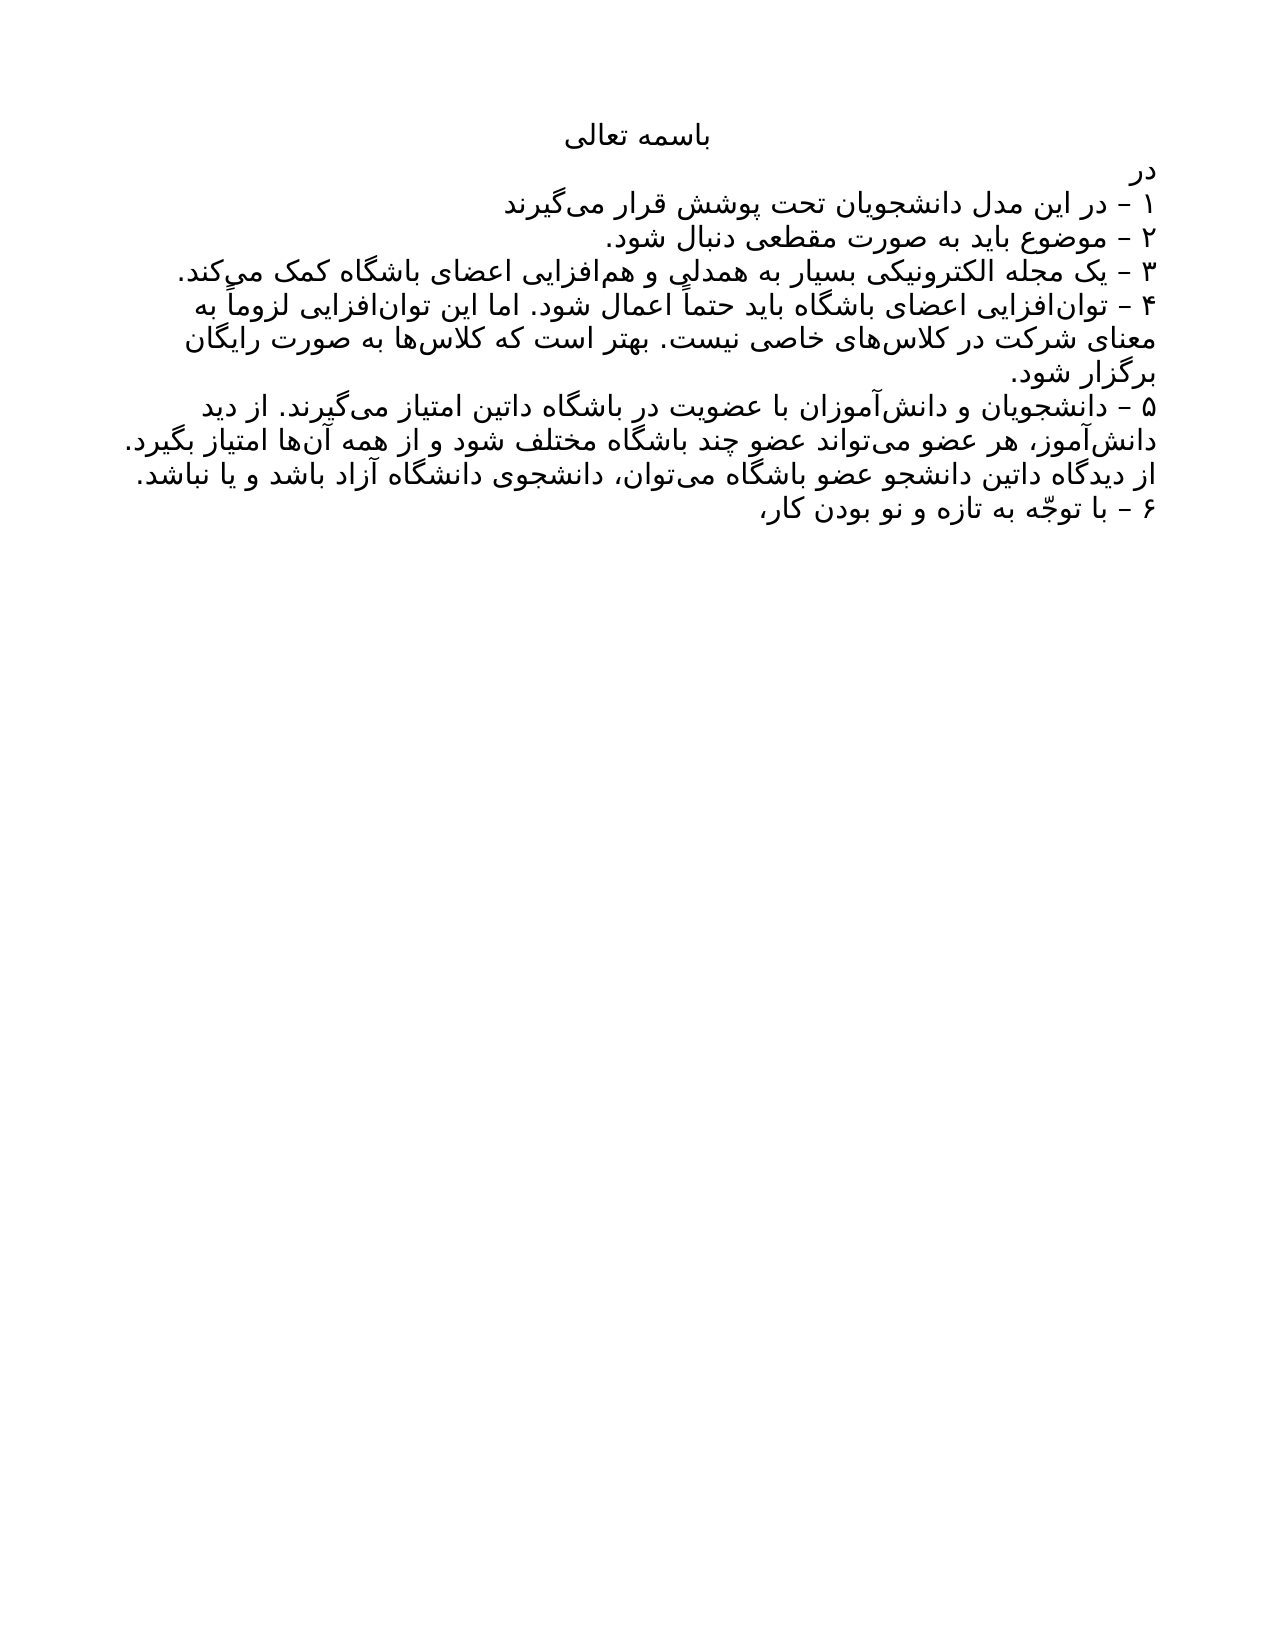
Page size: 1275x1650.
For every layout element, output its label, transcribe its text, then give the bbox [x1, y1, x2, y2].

text ۵ – دانشجویان و دانش‌آموزان با عضویت در باشگاه داتین امتیاز می‌گیرند. از دید دانش‌آموز، هر عضو می‌تواند عضو چند باشگاه مختلف شود و از همه آن‌ها امتیاز بگیرد. از دیدگاه داتین دانشجو عضو باشگاه می‌توان، دانشجوی دانشگاه آزاد باشد و یا نباشد. [118, 390, 1157, 492]
text باسمه تعالی [118, 118, 1157, 152]
text ۳ – یک مجله الکترونیکی بسیار به همدلی و هم‌افزایی اعضای باشگاه کمک می‌کند. [118, 254, 1157, 288]
text ۲ – موضوع باید به صورت مقطعی دنبال شود. [118, 220, 1157, 254]
text ۶ – با توجّه به تازه و نو بودن کار، [118, 492, 1157, 526]
text ۱ – در این مدل دانشجویان تحت پوشش قرار می‌گیرند [118, 186, 1157, 220]
text در [118, 152, 1157, 186]
text ۴ – توان‌افزایی اعضای باشگاه باید حتماً اعمال شود. اما این توان‌افزایی لزوماً به معنای شرکت در کلاس‌های خاصی نیست. بهتر است که کلاس‌ها به صورت رایگان برگزار شود. [118, 288, 1157, 390]
